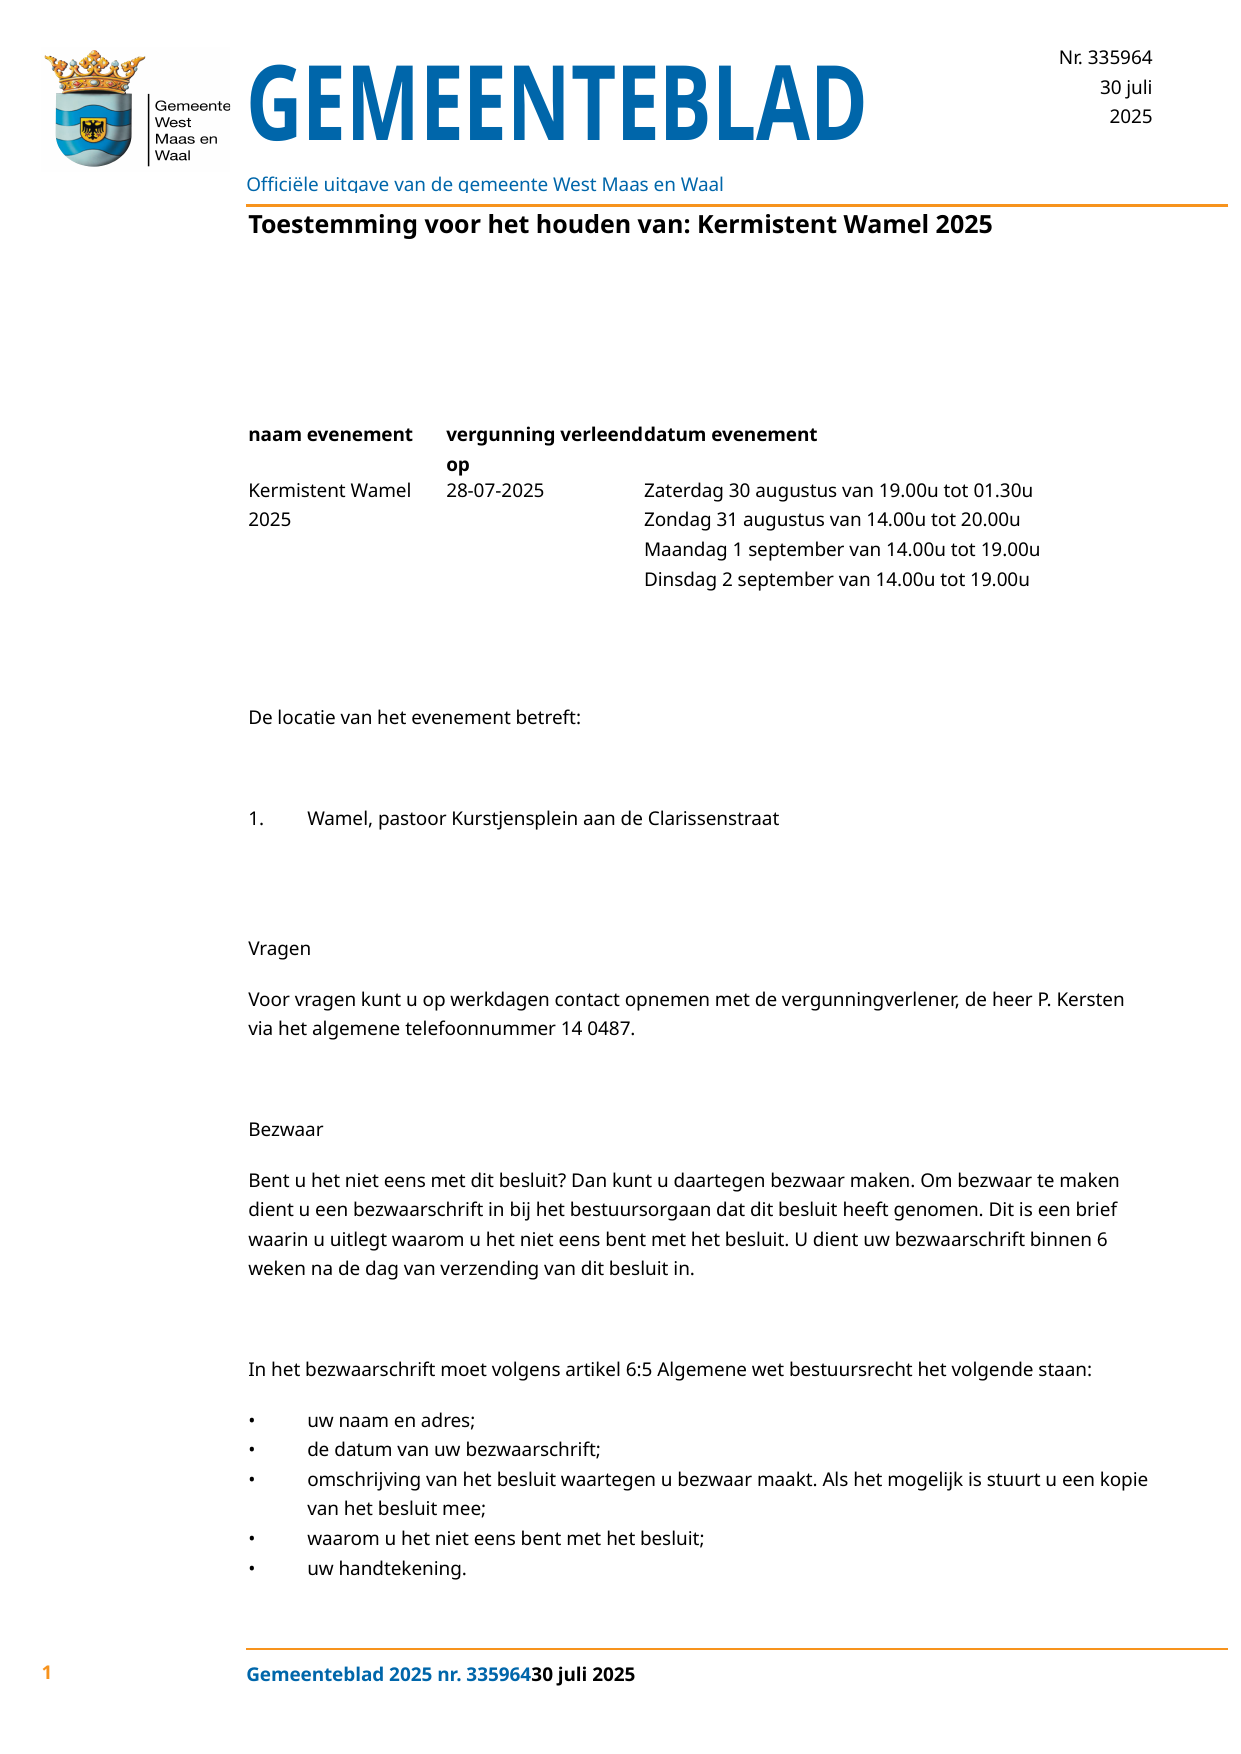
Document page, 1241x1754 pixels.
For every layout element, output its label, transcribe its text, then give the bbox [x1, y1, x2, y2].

table_cell Zaterdag 30 augustus van 19.00u tot 01.30u Zondag 31 augustus van 14.00u tot 20.00u Maandag 1 september van 14.00u tot 19.00u Dinsdag 2 september van 14.00u tot 19.00u [644, 477, 1152, 651]
picture [41, 47, 231, 172]
list waarom u het niet eens bent met het besluit; [248, 1525, 1152, 1551]
text Voor vragen kunt u op werkdagen contact opnemen met de vergunningverlener, de heer P. Kersten via het algemene telefoonnummer 14 0487. [248, 986, 1152, 1041]
list de datum van uw bezwaarschrift; [248, 1436, 1152, 1462]
table_cell 28-07-2025 [446, 477, 644, 651]
text Bezwaar [248, 1116, 1152, 1142]
table_header naam evenement [248, 422, 446, 477]
table_cell Kermistent Wamel 2025 [248, 477, 446, 651]
text In het bezwaarschrift moet volgens artikel 6:5 Algemene wet bestuursrecht het volgende staan: [248, 1356, 1152, 1382]
text Vragen [248, 936, 1152, 961]
table_header vergunning verleend op [446, 422, 644, 477]
list omschrijving van het besluit waartegen u bezwaar maakt. Als het mogelijk is stuurt u een kopie van het besluit mee; [248, 1466, 1152, 1521]
table_header datum evenement [644, 422, 1152, 477]
text De locatie van het evenement betreft: [248, 704, 1152, 730]
list uw handtekening. [248, 1555, 1152, 1580]
list uw naam en adres; [248, 1407, 1152, 1432]
text Bent u het niet eens met dit besluit? Dan kunt u daartegen bezwaar maken. Om bezwaar te maken dient u een bezwaarschrift in bij het bestuursorgaan dat dit besluit heeft genomen. Dit is een brief waarin u uitlegt waarom u het niet eens bent met het besluit. U dient uw bezwaarschrift binnen 6 weken na de dag van verzending van dit besluit in. [248, 1167, 1152, 1281]
text Toestemming voor het houden van: Kermistent Wamel 2025 [248, 207, 1152, 241]
list Wamel, pastoor Kurstjensplein aan de Clarissenstraat [248, 805, 1152, 831]
